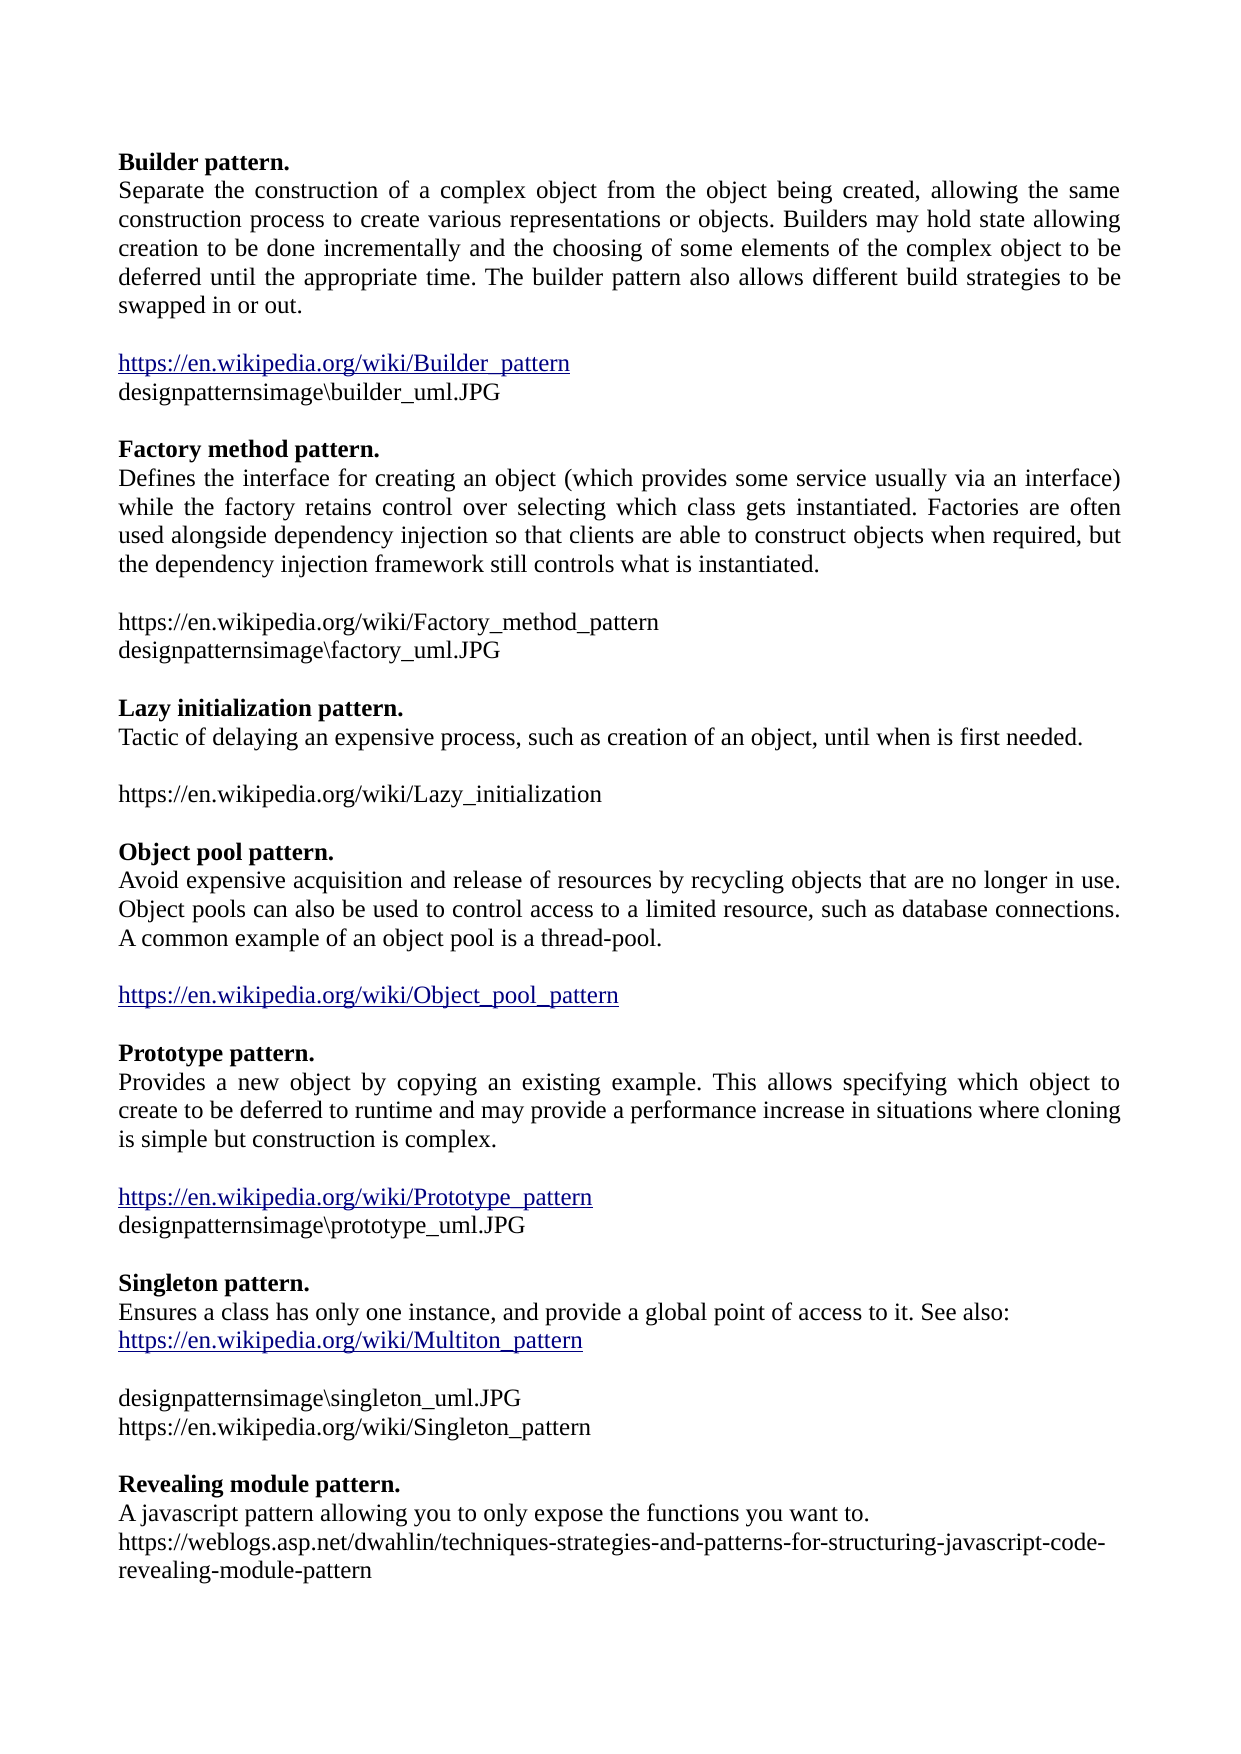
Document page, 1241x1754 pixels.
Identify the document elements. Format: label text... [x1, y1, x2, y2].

text https://en.wikipedia.org/wiki/Lazy_initialization [118, 779, 1122, 808]
text Prototype pattern. [118, 1038, 1122, 1067]
text designpatternsimage\factory_uml.JPG [118, 636, 1122, 664]
text Singleton pattern. [118, 1268, 1122, 1297]
text Lazy initialization pattern. [118, 693, 1122, 722]
text Tactic of delaying an expensive process, such as creation of an object, until when is first needed. [118, 722, 1122, 751]
text https://weblogs.asp.net/dwahlin/techniques-strategies-and-patterns-for-structuring-javascript-code-revealing-module-pattern [118, 1527, 1122, 1584]
text Separate the construction of a complex object from the object being created, allowing the same construction process to create various representations or objects. Builders may hold state allowing creation to be done incrementally and the choosing of some elements of the complex object to be deferred until the appropriate time. The builder pattern also allows different build strategies to be swapped in or out. [118, 176, 1122, 319]
text Builder pattern. [118, 147, 1122, 176]
text Defines the interface for creating an object (which provides some service usually via an interface) while the factory retains control over selecting which class gets instantiated. Factories are often used alongside dependency injection so that clients are able to construct objects when required, but the dependency injection framework still controls what is instantiated. [118, 463, 1122, 578]
text https://en.wikipedia.org/wiki/Singleton_pattern [118, 1412, 1122, 1441]
text https://en.wikipedia.org/wiki/Factory_method_pattern [118, 607, 1122, 636]
text designpatternsimage\singleton_uml.JPG [118, 1383, 1122, 1412]
text Ensures a class has only one instance, and provide a global point of access to it. See also: https://en.wikipedia.org/wiki/Multiton_pattern [118, 1297, 1122, 1354]
text https://en.wikipedia.org/wiki/Object_pool_pattern [118, 981, 1122, 1009]
text Avoid expensive acquisition and release of resources by recycling objects that are no longer in use. Object pools can also be used to control access to a limited resource, such as database connections. A common example of an object pool is a thread-pool. [118, 866, 1122, 952]
text https://en.wikipedia.org/wiki/Prototype_pattern [118, 1182, 1122, 1211]
text Factory method pattern. [118, 434, 1122, 463]
text designpatternsimage\builder_uml.JPG [118, 377, 1122, 406]
text A javascript pattern allowing you to only expose the functions you want to. [118, 1498, 1122, 1527]
text Provides a new object by copying an existing example. This allows specifying which object to create to be deferred to runtime and may provide a performance increase in situations where cloning is simple but construction is complex. [118, 1067, 1122, 1153]
text https://en.wikipedia.org/wiki/Builder_pattern [118, 348, 1122, 377]
text Revealing module pattern. [118, 1469, 1122, 1498]
text designpatternsimage\prototype_uml.JPG [118, 1211, 1122, 1239]
text Object pool pattern. [118, 837, 1122, 866]
